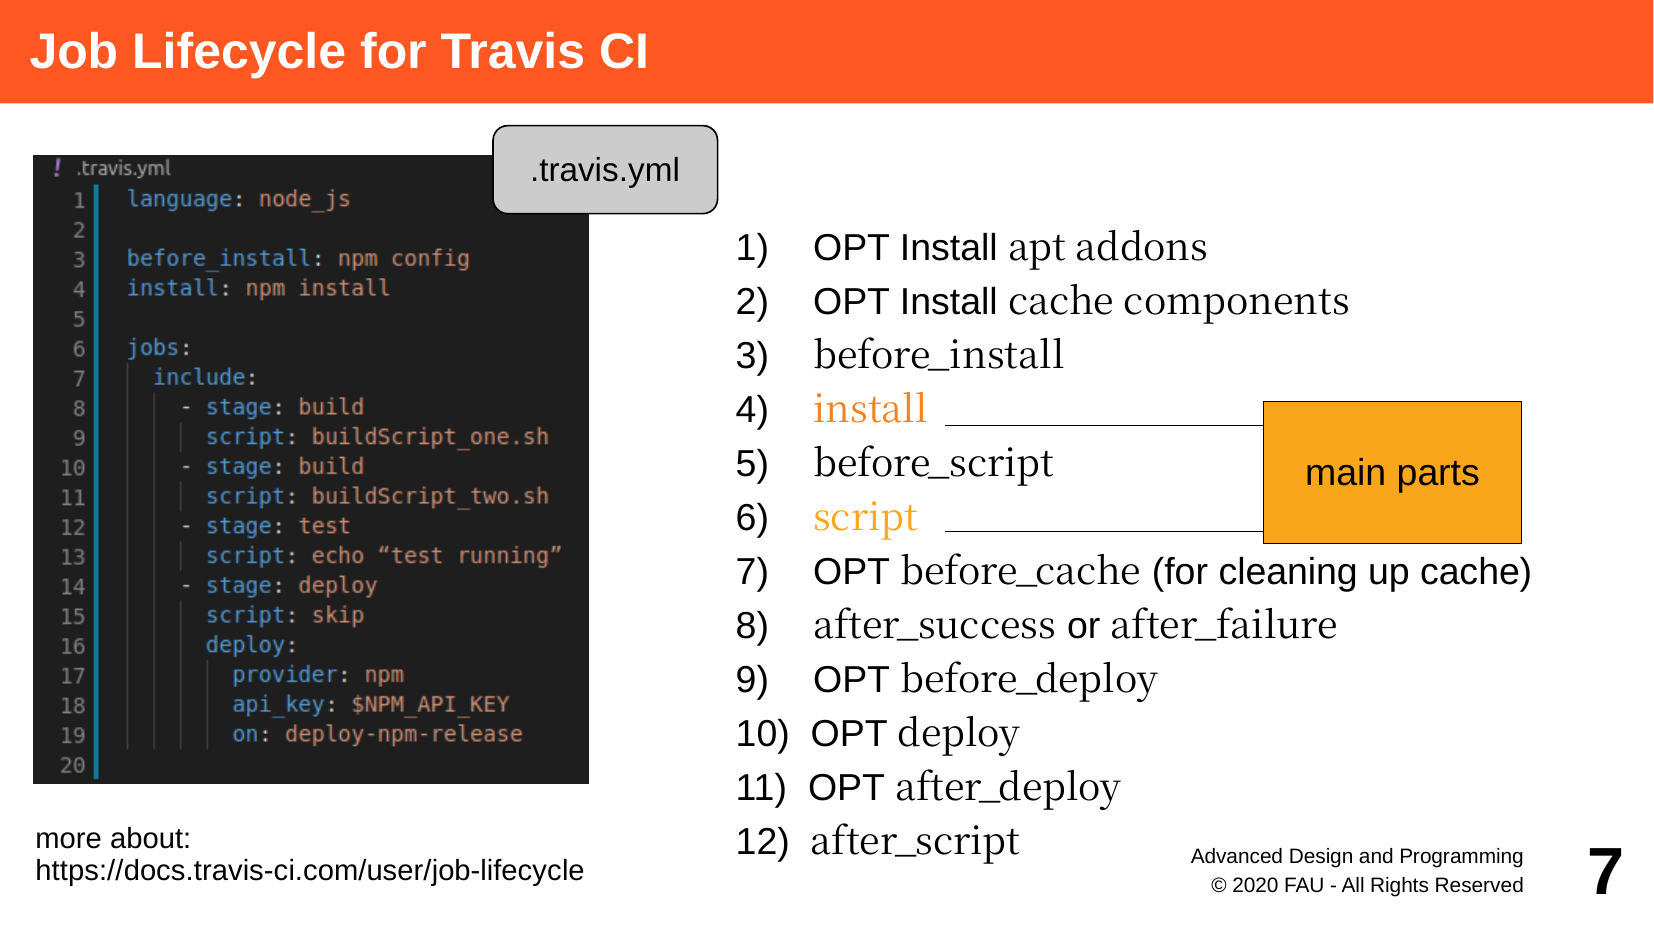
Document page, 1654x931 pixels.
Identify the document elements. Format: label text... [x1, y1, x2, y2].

picture [33, 155, 589, 784]
text_box more about: https://docs.travis-ci.com/user/job-lifecycle [23, 790, 620, 919]
text_box .travis.yml [493, 125, 718, 214]
title Job Lifecycle for Travis CI [0, 0, 1654, 104]
text_box OPT Install apt addons OPT Install cache components before_install install before_script script OPT before_cache (for cleaning up cache) after_success or after_failure OPT before_deploy OPT deploy OPT after_deploy after_script [723, 205, 1560, 878]
text_box main parts [1263, 401, 1522, 544]
